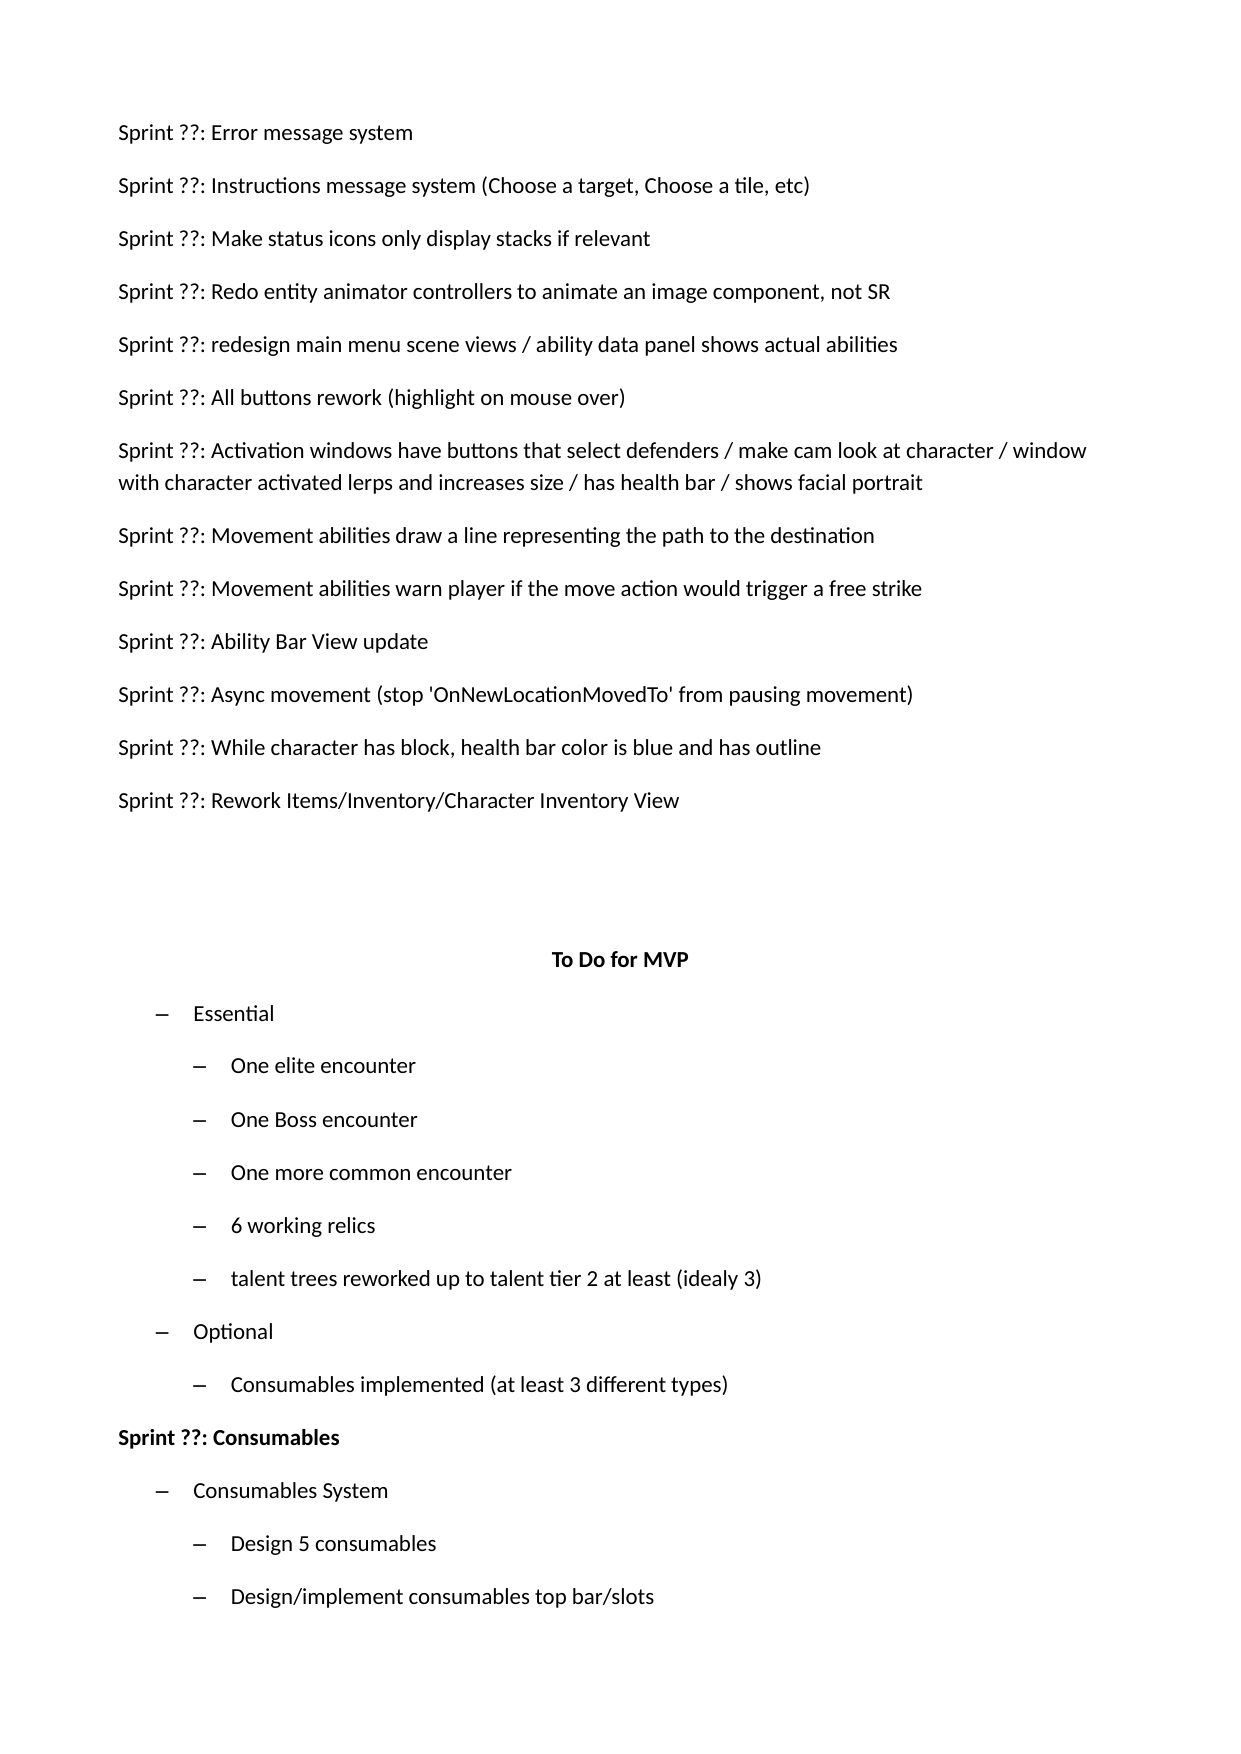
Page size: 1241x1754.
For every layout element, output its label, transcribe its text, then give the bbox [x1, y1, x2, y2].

text Sprint ??: redesign main menu scene views / ability data panel shows actual abilities [118, 330, 1122, 358]
text Sprint ??: Ability Bar View update [118, 627, 1122, 656]
text Sprint ??: Redo entity animator controllers to animate an image component, not SR [118, 277, 1122, 305]
list Consumables System [156, 1476, 1122, 1504]
text Sprint ??: Async movement (stop 'OnNewLocationMovedTo' from pausing movement) [118, 681, 1122, 708]
list Design/implement consumables top bar/slots [193, 1582, 1122, 1610]
list One Boss encounter [193, 1105, 1122, 1133]
text Sprint ??: Make status icons only display stacks if relevant [118, 224, 1122, 252]
text Sprint ??: Instructions message system (Choose a target, Choose a tile, etc) [118, 171, 1122, 199]
text Sprint ??: Movement abilities draw a line representing the path to the destination [118, 521, 1122, 549]
text Sprint ??: Error message system [118, 118, 1122, 146]
list Consumables implemented (at least 3 different types) [193, 1370, 1122, 1398]
text To Do for MVP [118, 946, 1122, 974]
text Sprint ??: All buttons rework (highlight on mouse over) [118, 383, 1122, 411]
list talent trees reworked up to talent tier 2 at least (idealy 3) [193, 1264, 1122, 1292]
text Sprint ??: While character has block, health bar color is blue and has outline [118, 733, 1122, 762]
list One elite encounter [193, 1052, 1122, 1080]
list One more common encounter [193, 1158, 1122, 1186]
text Sprint ??: Movement abilities warn player if the move action would trigger a free strike [118, 574, 1122, 602]
list Essential [156, 999, 1122, 1027]
list Design 5 consumables [193, 1529, 1122, 1557]
list 6 working relics [193, 1211, 1122, 1239]
text Sprint ??: Rework Items/Inventory/Character Inventory View [118, 787, 1122, 814]
list Optional [156, 1317, 1122, 1345]
text Sprint ??: Consumables [118, 1423, 1122, 1451]
text Sprint ??: Activation windows have buttons that select defenders / make cam look at character / window with character activated lerps and increases size / has health bar / shows facial portrait [118, 436, 1122, 496]
